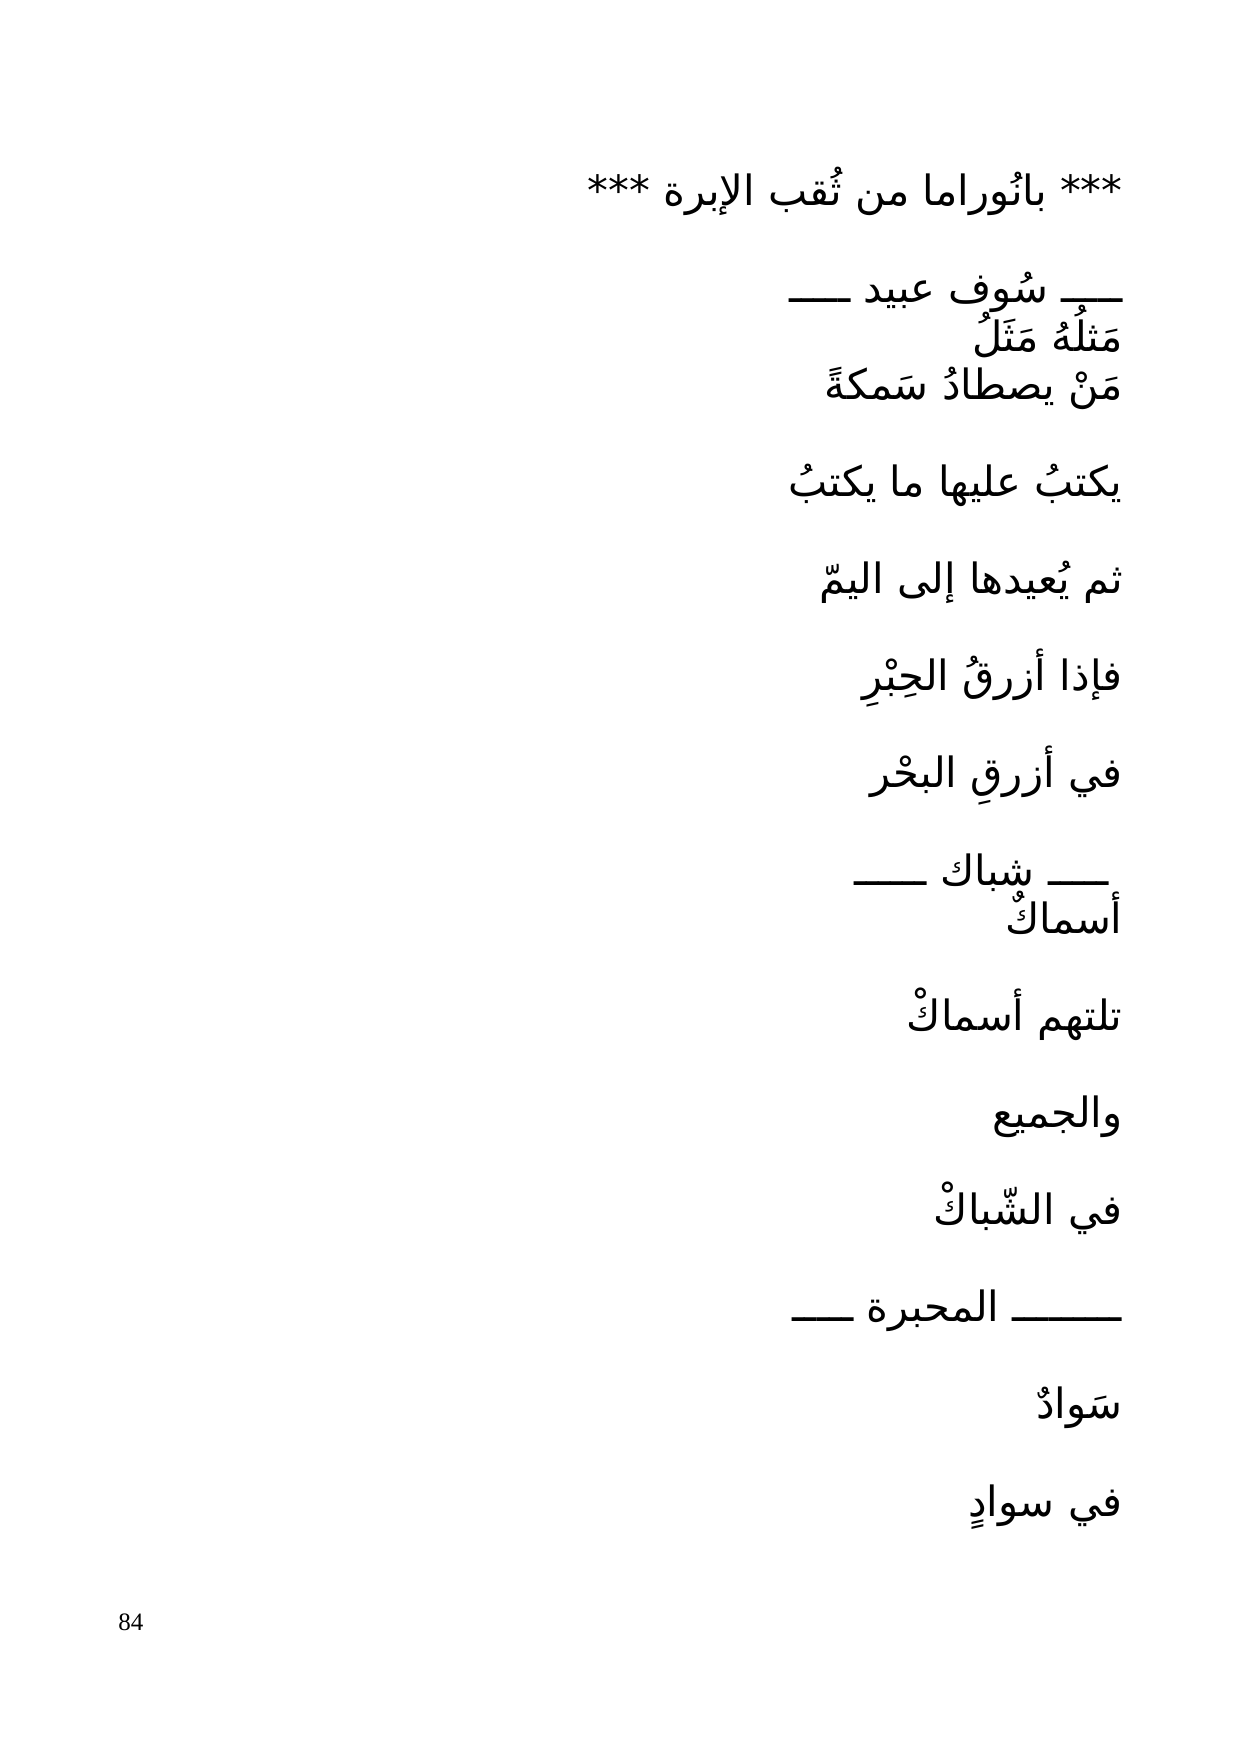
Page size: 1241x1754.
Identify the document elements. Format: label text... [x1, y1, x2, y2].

text ـــــ شباك ــــــ [118, 846, 1122, 895]
text في سوادٍ [118, 1477, 1122, 1526]
text مَثلُهُ مَثَلُ [118, 312, 1122, 361]
text ـــــــــ المحبرة ـــــ [118, 1283, 1122, 1332]
text في أزرقِ البحْر [118, 749, 1122, 798]
text ـــــ سُوف عبيد ـــــ [118, 264, 1122, 312]
text سَوادٌ [118, 1380, 1122, 1429]
text أسماكٌ [118, 895, 1122, 943]
text والجميع [118, 1089, 1122, 1137]
text مَنْ يصطادُ سَمكةً [118, 361, 1122, 409]
text يكتبُ عليها ما يكتبُ [118, 458, 1122, 506]
text فإذا أزرقُ الحِبْرِ [118, 652, 1122, 701]
text تلتهم أسماكْ [118, 992, 1122, 1040]
text *** بانُوراما من ثُقب الإبرة *** [118, 167, 1122, 215]
text في الشّباكْ [118, 1186, 1122, 1234]
text ثم يُعيدها إلى اليمّ [118, 555, 1122, 603]
